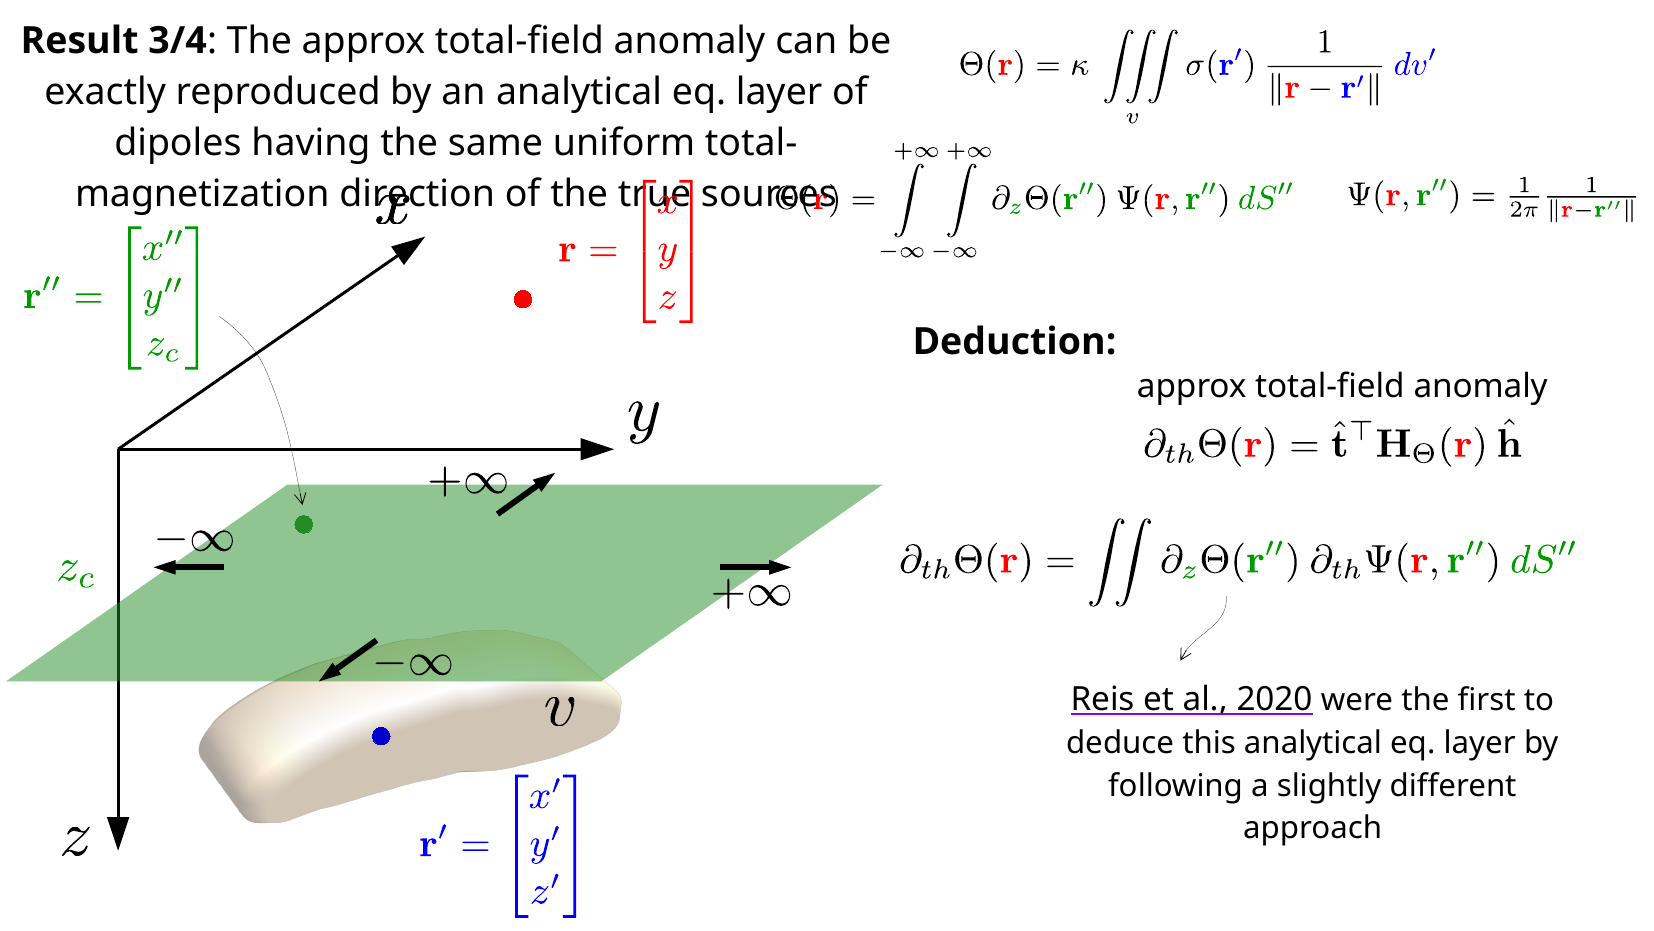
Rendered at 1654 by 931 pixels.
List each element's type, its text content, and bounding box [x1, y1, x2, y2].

picture [59, 827, 93, 856]
picture [425, 464, 512, 499]
text_box [372, 727, 391, 745]
picture [1141, 417, 1524, 469]
picture [1346, 177, 1637, 223]
picture [417, 773, 591, 920]
picture [708, 576, 795, 611]
text_box Reis et al., 2020 were the first to deduce this analytical eq. layer by following a slightly different approach [1051, 667, 1583, 772]
picture [543, 697, 578, 726]
text_box Result 3/4: The approx total-field anomaly can be exactly reproduced by an analytical eq. layer of dipoles having the same uniform total-magnetization direction of the true sources [5, 6, 922, 190]
picture [626, 401, 662, 444]
picture [897, 516, 1578, 609]
picture [556, 178, 708, 325]
picture [803, 190, 813, 194]
picture [56, 560, 95, 588]
picture [151, 522, 238, 557]
picture [21, 224, 213, 372]
picture [958, 29, 1436, 124]
picture [772, 141, 1294, 262]
text_box [514, 290, 532, 308]
text_box [5, 484, 883, 682]
picture [369, 646, 456, 681]
picture [374, 195, 413, 224]
text_box approx total-field anomaly [1122, 354, 1544, 406]
text_box Deduction: [897, 307, 1107, 364]
